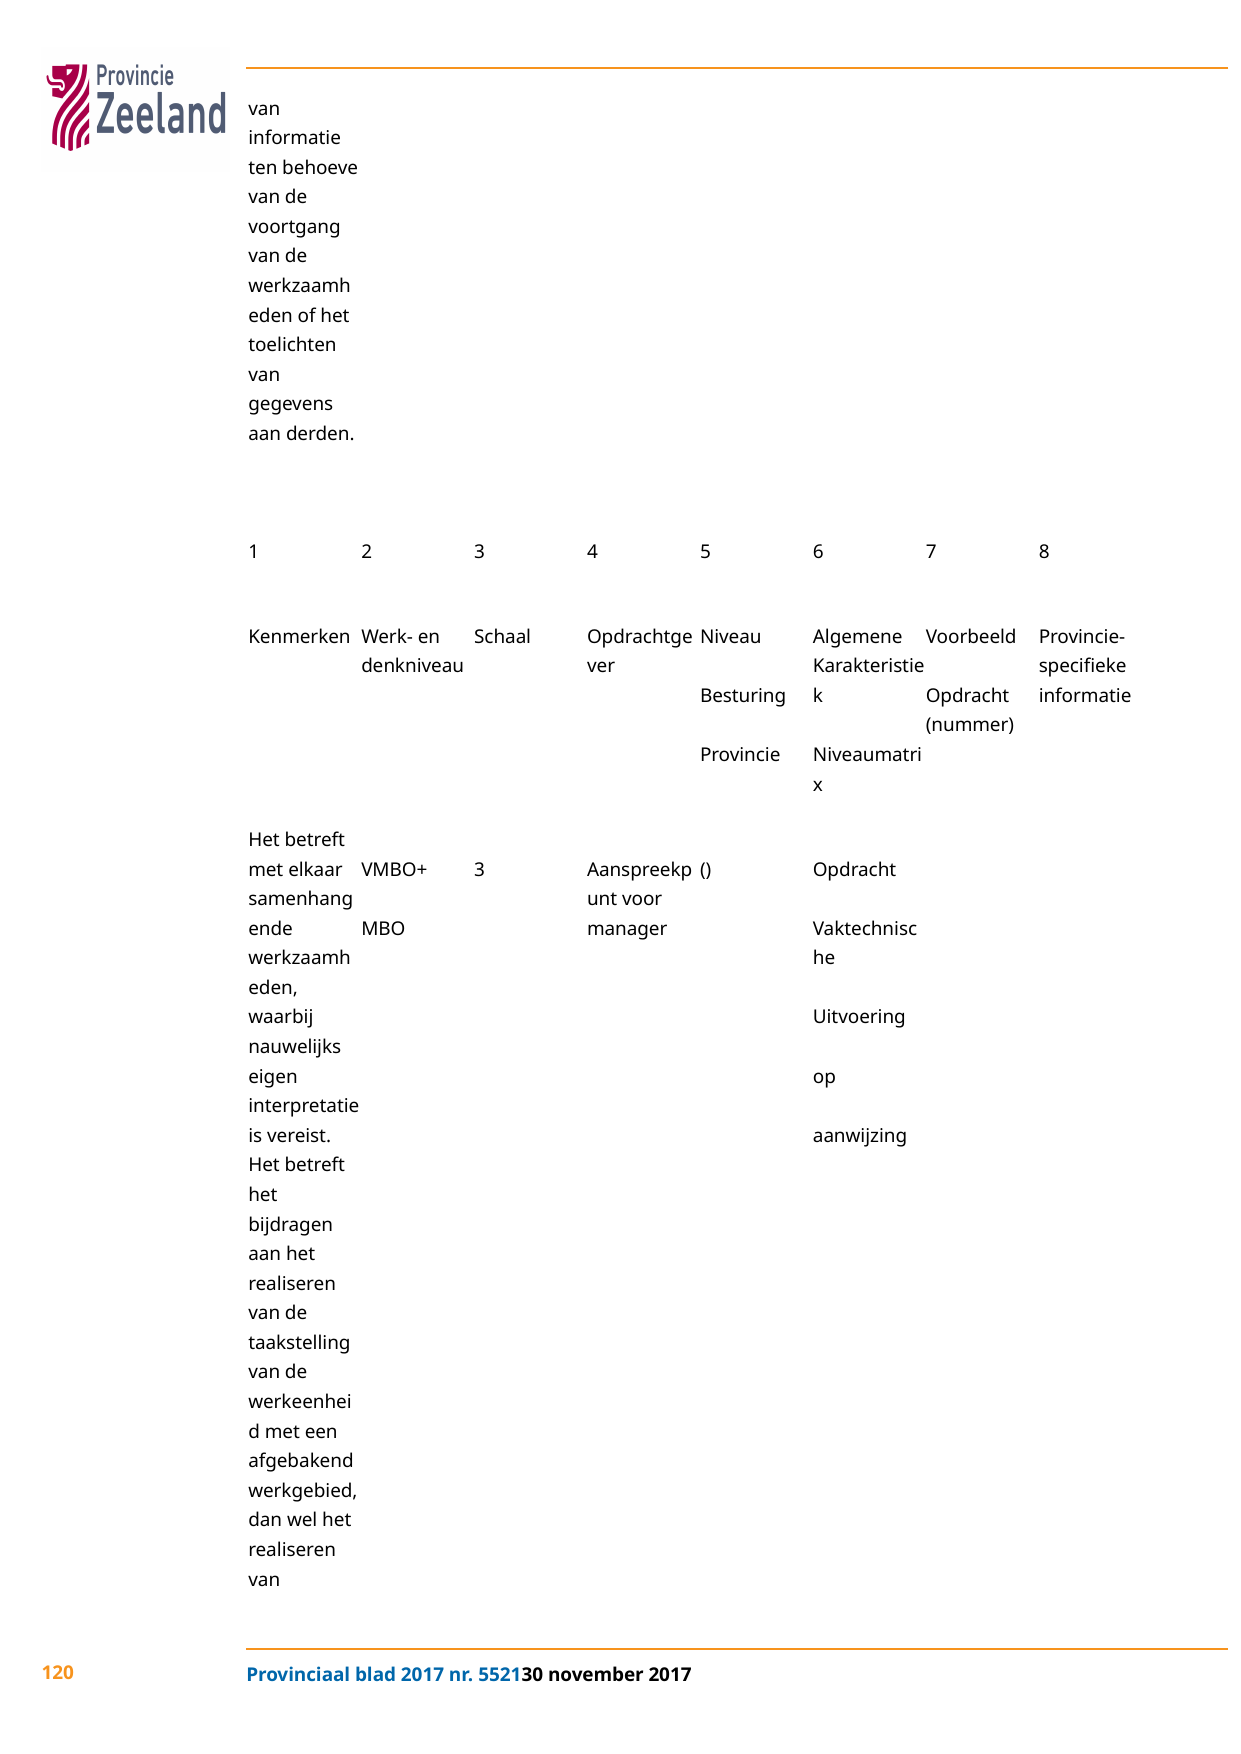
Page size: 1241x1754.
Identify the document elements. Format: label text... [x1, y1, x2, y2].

table_cell Voorbeeld Opdracht (nummer) [926, 593, 1038, 826]
table_cell [587, 95, 700, 476]
table_cell Aanspreekpunt voor manager [587, 826, 700, 1591]
table_cell Kenmerken [248, 593, 361, 826]
table_cell Schaal [474, 593, 587, 826]
table_header 4 [587, 509, 700, 593]
table_cell Het betreft met elkaar samenhangende werkzaamheden, waarbij nauwelijks eigen interpretatie is vereist. Het betreft het bijdragen aan het realiseren van de taakstelling van de werkeenheid met een afgebakend werkgebied, dan wel het realiseren van [248, 826, 361, 1591]
table_cell Werk- en denkniveau [361, 593, 474, 826]
table_header 3 [474, 509, 587, 593]
table_header 1 [248, 509, 361, 593]
table_cell () [700, 826, 813, 1591]
table_header 7 [926, 509, 1038, 593]
table_cell Provincie-specifieke informatie [1039, 593, 1152, 826]
picture [41, 47, 231, 172]
table_cell [813, 95, 926, 476]
table_cell [361, 95, 474, 476]
table_cell Niveau Besturing Provincie [700, 593, 813, 826]
table_cell VMBO+ MBO [361, 826, 474, 1591]
table_cell Opdracht Vaktechnische Uitvoering op aanwijzing [813, 826, 926, 1591]
table_header 2 [361, 509, 474, 593]
table_cell [700, 95, 813, 476]
table_cell [1039, 95, 1152, 476]
table_cell van informatie ten behoeve van de voortgang van de werkzaamheden of het toelichten van gegevens aan derden. [248, 95, 361, 476]
table_cell [926, 826, 1038, 1591]
table_header 8 [1039, 509, 1152, 593]
table_header 5 [700, 509, 813, 593]
table_cell [474, 95, 587, 476]
table_cell [1039, 826, 1152, 1591]
table_cell [926, 95, 1038, 476]
table_cell Algemene Karakteristiek Niveaumatrix [813, 593, 926, 826]
table_header 6 [813, 509, 926, 593]
table_cell Opdrachtgever [587, 593, 700, 826]
table_cell 3 [474, 826, 587, 1591]
